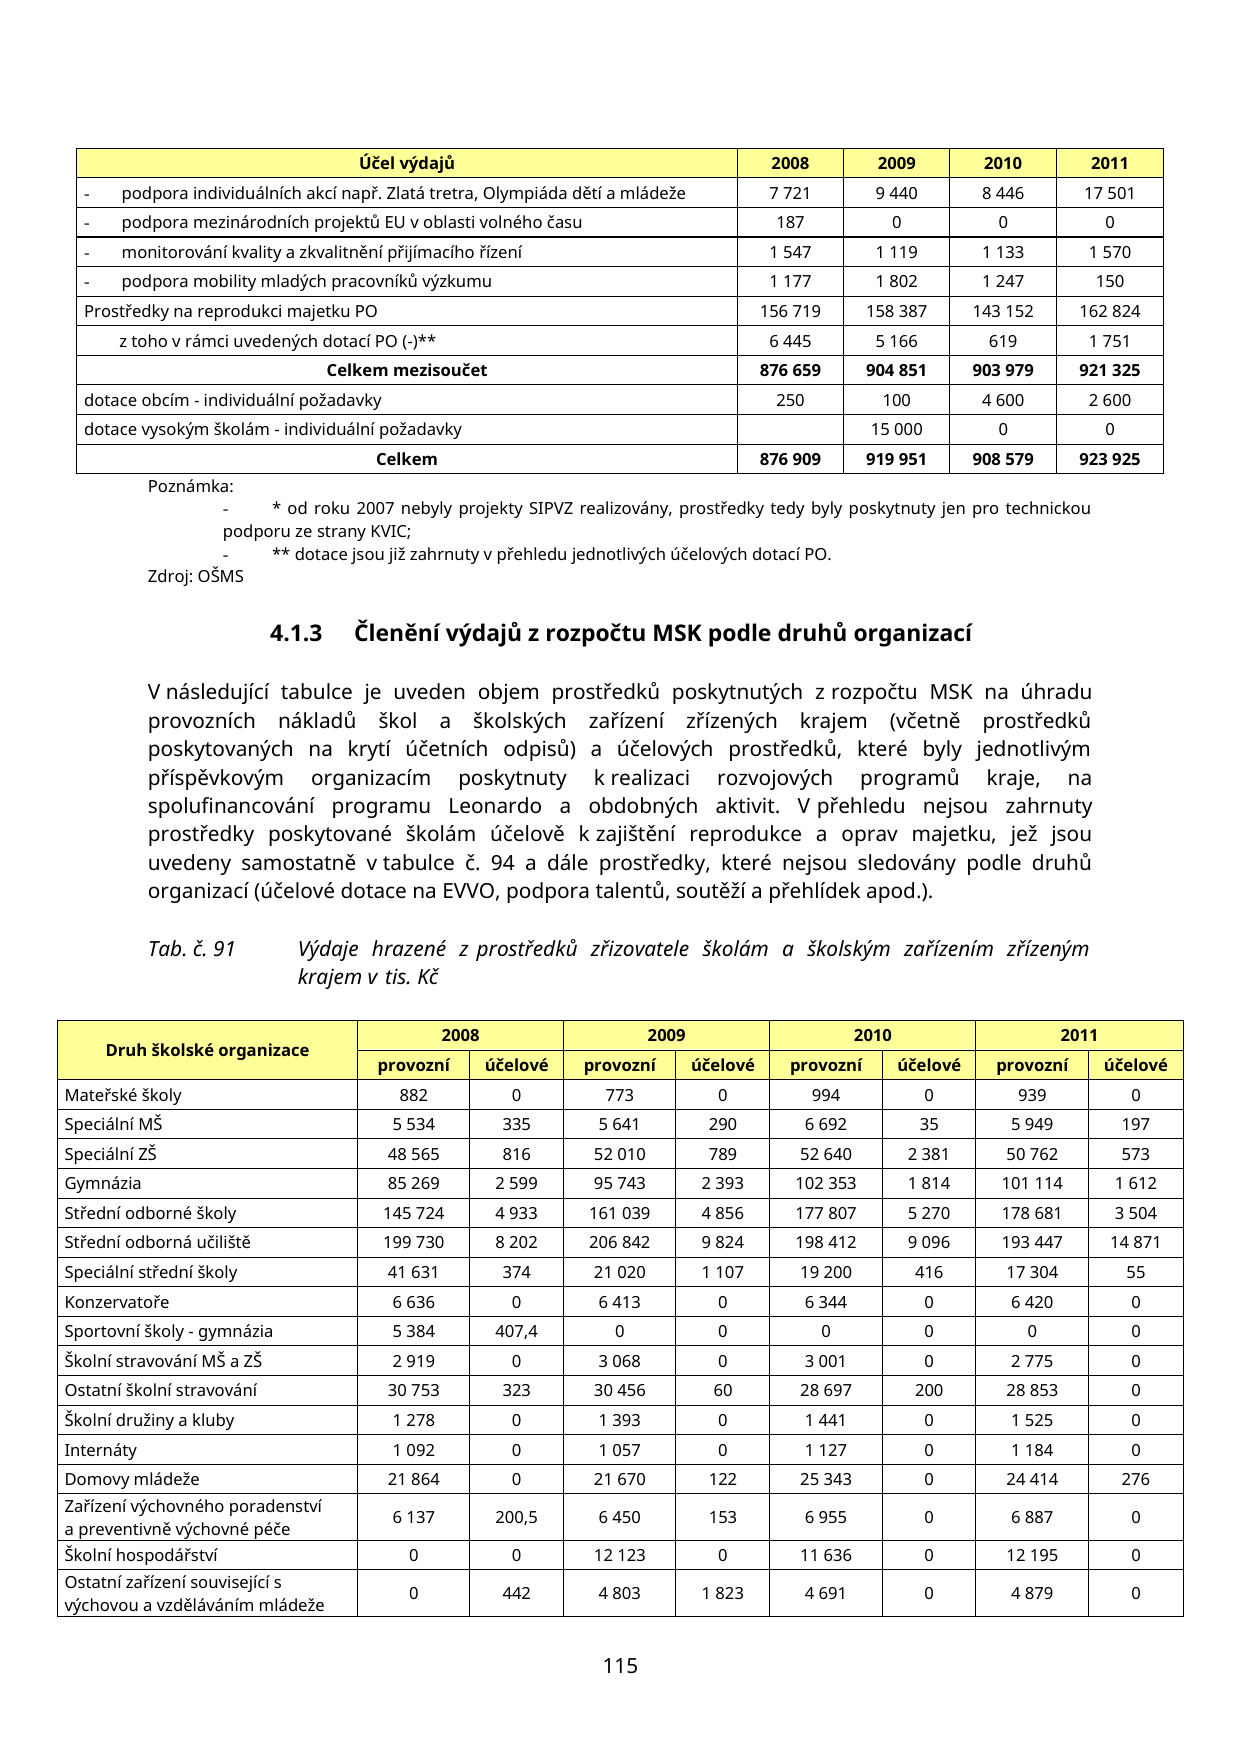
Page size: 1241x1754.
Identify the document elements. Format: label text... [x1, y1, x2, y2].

table_cell Zařízení výchovného poradenství a preventivně výchovné péče [58, 1494, 357, 1540]
table_cell 1 823 [676, 1570, 769, 1616]
table_cell podpora individuálních akcí např. Zlatá tretra, Olympiáda dětí a mládeže [77, 178, 737, 207]
table_header 2008 [738, 149, 843, 177]
table_cell Střední odborná učiliště [58, 1228, 357, 1257]
table_cell 153 [676, 1494, 769, 1540]
table_header 2011 [976, 1021, 1183, 1049]
table_cell 21 864 [358, 1465, 469, 1493]
table_cell provozní [564, 1051, 675, 1079]
table_cell 48 565 [358, 1139, 469, 1168]
table_cell 156 719 [738, 297, 843, 325]
table_cell 4 856 [676, 1199, 769, 1227]
table_cell 923 925 [1057, 445, 1163, 473]
table_cell Prostředky na reprodukci majetku PO [77, 297, 737, 325]
table_cell Gymnázia [58, 1169, 357, 1197]
table_cell 1 278 [358, 1406, 469, 1434]
table_cell 17 501 [1057, 178, 1163, 207]
table_cell 9 824 [676, 1228, 769, 1257]
table_cell Školní hospodářství [58, 1541, 357, 1569]
table_cell 4 803 [564, 1570, 675, 1616]
table_cell 102 353 [770, 1169, 882, 1197]
table_cell Domovy mládeže [58, 1465, 357, 1493]
table_cell 0 [470, 1541, 563, 1569]
table_cell 0 [1089, 1287, 1183, 1316]
table_cell Speciální ZŠ [58, 1139, 357, 1168]
table_cell 4 600 [950, 385, 1056, 414]
table_cell 21 020 [564, 1258, 675, 1286]
table_cell Střední odborné školy [58, 1199, 357, 1227]
table_cell 0 [883, 1080, 975, 1109]
table_cell 200,5 [470, 1494, 563, 1540]
table_cell 1 441 [770, 1406, 882, 1434]
table_cell 442 [470, 1570, 563, 1616]
table_cell 28 697 [770, 1376, 882, 1404]
table_cell 199 730 [358, 1228, 469, 1257]
table_header 2009 [564, 1021, 769, 1049]
table_cell 903 979 [950, 356, 1056, 384]
table_cell účelové [470, 1051, 563, 1079]
table_cell 335 [470, 1110, 563, 1138]
table_cell 122 [676, 1465, 769, 1493]
table_cell 193 447 [976, 1228, 1088, 1257]
table_cell provozní [770, 1051, 882, 1079]
table_cell 374 [470, 1258, 563, 1286]
table_cell 6 450 [564, 1494, 675, 1540]
table_cell 1 547 [738, 238, 843, 266]
table_cell 0 [844, 208, 949, 236]
table_header 2009 [844, 149, 949, 177]
table_cell 6 887 [976, 1494, 1088, 1540]
table_cell 9 096 [883, 1228, 975, 1257]
table_cell 15 000 [844, 415, 949, 443]
table_cell 4 691 [770, 1570, 882, 1616]
table_cell 0 [676, 1080, 769, 1109]
table_cell 158 387 [844, 297, 949, 325]
table_cell 30 753 [358, 1376, 469, 1404]
table_cell 1 177 [738, 267, 843, 296]
table_cell 0 [470, 1435, 563, 1464]
table_cell 816 [470, 1139, 563, 1168]
table_cell 50 762 [976, 1139, 1088, 1168]
table_cell Ostatní školní stravování [58, 1376, 357, 1404]
table_cell 0 [676, 1317, 769, 1345]
table_cell 0 [676, 1346, 769, 1375]
table_cell 178 681 [976, 1199, 1088, 1227]
table_cell 0 [883, 1494, 975, 1540]
table_cell 6 344 [770, 1287, 882, 1316]
table_cell Speciální MŠ [58, 1110, 357, 1138]
table_cell 2 381 [883, 1139, 975, 1168]
table_cell 6 413 [564, 1287, 675, 1316]
table_cell 250 [738, 385, 843, 414]
table_cell účelové [1089, 1051, 1183, 1079]
table_cell z toho v rámci uvedených dotací PO (-)** [77, 326, 737, 355]
table_cell 919 951 [844, 445, 949, 473]
table_cell Celkem mezisoučet [77, 356, 737, 384]
table_cell 0 [950, 415, 1056, 443]
table_cell 1 133 [950, 238, 1056, 266]
table_cell 0 [883, 1570, 975, 1616]
table_cell 17 304 [976, 1258, 1088, 1286]
table_cell 25 343 [770, 1465, 882, 1493]
table_cell Konzervatoře [58, 1287, 357, 1316]
table_cell 2 919 [358, 1346, 469, 1375]
table_cell 0 [1057, 208, 1163, 236]
table_cell 789 [676, 1139, 769, 1168]
table_cell 3 504 [1089, 1199, 1183, 1227]
table_cell 4 933 [470, 1199, 563, 1227]
table_cell 1 814 [883, 1169, 975, 1197]
table_cell 0 [1089, 1080, 1183, 1109]
list ** dotace jsou již zahrnuty v přehledu jednotlivých účelových dotací PO. [223, 542, 1092, 565]
table_cell 0 [950, 208, 1056, 236]
table_cell 1 393 [564, 1406, 675, 1434]
table_cell 6 692 [770, 1110, 882, 1138]
table_cell 0 [1089, 1346, 1183, 1375]
table_cell 177 807 [770, 1199, 882, 1227]
text Zdroj: OŠMS [148, 565, 1092, 588]
table_cell 773 [564, 1080, 675, 1109]
table_cell 1 570 [1057, 238, 1163, 266]
table_cell [738, 415, 843, 443]
table_cell 143 152 [950, 297, 1056, 325]
table_cell 5 270 [883, 1199, 975, 1227]
table_cell 60 [676, 1376, 769, 1404]
table_cell 0 [1057, 415, 1163, 443]
table_cell 2 599 [470, 1169, 563, 1197]
table_cell 1 184 [976, 1435, 1088, 1464]
table_cell 85 269 [358, 1169, 469, 1197]
table_cell 0 [358, 1570, 469, 1616]
table_cell 12 123 [564, 1541, 675, 1569]
table_cell 197 [1089, 1110, 1183, 1138]
table_cell 6 137 [358, 1494, 469, 1540]
table_cell 7 721 [738, 178, 843, 207]
table_cell Mateřské školy [58, 1080, 357, 1109]
table_cell 0 [883, 1465, 975, 1493]
table_cell 0 [676, 1287, 769, 1316]
table_cell Sportovní školy - gymnázia [58, 1317, 357, 1345]
table_cell 2 393 [676, 1169, 769, 1197]
table_cell 145 724 [358, 1199, 469, 1227]
table_cell podpora mobility mladých pracovníků výzkumu [77, 267, 737, 296]
table_cell provozní [358, 1051, 469, 1079]
table_cell 0 [676, 1435, 769, 1464]
table_cell 0 [1089, 1406, 1183, 1434]
table_cell 3 001 [770, 1346, 882, 1375]
table_cell 5 384 [358, 1317, 469, 1345]
table_cell 276 [1089, 1465, 1183, 1493]
table_cell 21 670 [564, 1465, 675, 1493]
table_cell 8 202 [470, 1228, 563, 1257]
table_cell 1 107 [676, 1258, 769, 1286]
table_header 2011 [1057, 149, 1163, 177]
table_cell 0 [1089, 1317, 1183, 1345]
table_cell Školní stravování MŠ a ZŠ [58, 1346, 357, 1375]
table_cell 290 [676, 1110, 769, 1138]
table_cell 150 [1057, 267, 1163, 296]
table_cell 9 440 [844, 178, 949, 207]
table_cell 206 842 [564, 1228, 675, 1257]
table_cell 323 [470, 1376, 563, 1404]
table_header Druh školské organizace [58, 1021, 357, 1079]
table_cell Celkem [77, 445, 737, 473]
table_cell 30 456 [564, 1376, 675, 1404]
table_cell 1 127 [770, 1435, 882, 1464]
table_cell 0 [470, 1287, 563, 1316]
table_cell 24 414 [976, 1465, 1088, 1493]
table_cell 0 [358, 1541, 469, 1569]
table_cell 28 853 [976, 1376, 1088, 1404]
table_cell 1 057 [564, 1435, 675, 1464]
table_cell 939 [976, 1080, 1088, 1109]
table_cell 1 092 [358, 1435, 469, 1464]
table_cell 908 579 [950, 445, 1056, 473]
table_cell 187 [738, 208, 843, 236]
table_cell 0 [770, 1317, 882, 1345]
subtitle Členění výdajů z rozpočtu MSK podle druhů organizací [270, 617, 1092, 648]
table_cell 14 871 [1089, 1228, 1183, 1257]
table_cell 8 446 [950, 178, 1056, 207]
table_cell 0 [883, 1317, 975, 1345]
table_cell monitorování kvality a zkvalitnění přijímacího řízení [77, 238, 737, 266]
table_cell 5 534 [358, 1110, 469, 1138]
table_cell 1 119 [844, 238, 949, 266]
table_cell 0 [1089, 1541, 1183, 1569]
list Výdaje hrazené z prostředků zřizovatele školám a školským zařízením zřízeným krajem v tis. Kč [148, 934, 1092, 991]
table_cell podpora mezinárodních projektů EU v oblasti volného času [77, 208, 737, 236]
table_cell 55 [1089, 1258, 1183, 1286]
table_cell 0 [1089, 1376, 1183, 1404]
table_cell 619 [950, 326, 1056, 355]
table_cell 6 636 [358, 1287, 469, 1316]
table_cell 0 [976, 1317, 1088, 1345]
table_cell 0 [883, 1287, 975, 1316]
table_cell 6 955 [770, 1494, 882, 1540]
table_cell 1 751 [1057, 326, 1163, 355]
text V následující tabulce je uveden objem prostředků poskytnutých z rozpočtu MSK na úhradu provozních nákladů škol a školských zařízení zřízených krajem (včetně prostředků poskytovaných na krytí účetních odpisů) a účelových prostředků, které byly jednotlivým příspěvkovým organizacím poskytnuty k realizaci rozvojových programů kraje, na spolufinancování programu Leonardo a obdobných aktivit. V přehledu nejsou zahrnuty prostředky poskytované školám účelově k zajištění reprodukce a oprav majetku, jež jsou uvedeny samostatně v tabulce č. 94 a dále prostředky, které nejsou sledovány podle druhů organizací (účelové dotace na EVVO, podpora talentů, soutěží a přehlídek apod.). [148, 677, 1092, 905]
table_cell 0 [470, 1406, 563, 1434]
table_cell 6 445 [738, 326, 843, 355]
table_cell Ostatní zařízení související s výchovou a vzděláváním mládeže [58, 1570, 357, 1616]
table_cell 52 640 [770, 1139, 882, 1168]
table_header 2010 [770, 1021, 975, 1049]
table_cell 573 [1089, 1139, 1183, 1168]
table_cell 1 612 [1089, 1169, 1183, 1197]
table_header Účel výdajů [77, 149, 737, 177]
table_cell 921 325 [1057, 356, 1163, 384]
table_cell dotace obcím - individuální požadavky [77, 385, 737, 414]
table_cell 5 949 [976, 1110, 1088, 1138]
table_cell 876 909 [738, 445, 843, 473]
table_cell 0 [564, 1317, 675, 1345]
table_cell provozní [976, 1051, 1088, 1079]
table_cell 41 631 [358, 1258, 469, 1286]
table_cell 0 [676, 1406, 769, 1434]
table_cell Speciální střední školy [58, 1258, 357, 1286]
table_cell 876 659 [738, 356, 843, 384]
table_cell účelové [676, 1051, 769, 1079]
table_cell 52 010 [564, 1139, 675, 1168]
table_cell 6 420 [976, 1287, 1088, 1316]
table_cell 904 851 [844, 356, 949, 384]
table_cell 0 [470, 1346, 563, 1375]
table_cell 1 802 [844, 267, 949, 296]
table_cell 5 166 [844, 326, 949, 355]
table_cell 2 600 [1057, 385, 1163, 414]
table_cell 198 412 [770, 1228, 882, 1257]
table_cell 3 068 [564, 1346, 675, 1375]
table_cell 11 636 [770, 1541, 882, 1569]
table_cell 200 [883, 1376, 975, 1404]
table_cell 994 [770, 1080, 882, 1109]
table_cell 0 [883, 1541, 975, 1569]
table_cell 407,4 [470, 1317, 563, 1345]
table_cell Internáty [58, 1435, 357, 1464]
table_cell 4 879 [976, 1570, 1088, 1616]
table_cell 1 247 [950, 267, 1056, 296]
table_cell 2 775 [976, 1346, 1088, 1375]
table_cell 882 [358, 1080, 469, 1109]
table_cell 0 [470, 1465, 563, 1493]
table_cell 19 200 [770, 1258, 882, 1286]
table_cell 95 743 [564, 1169, 675, 1197]
table_header 2010 [950, 149, 1056, 177]
table_cell 0 [1089, 1494, 1183, 1540]
text Poznámka: [148, 474, 1092, 497]
table_cell 162 824 [1057, 297, 1163, 325]
table_cell 161 039 [564, 1199, 675, 1227]
table_cell 0 [1089, 1435, 1183, 1464]
table_cell 0 [883, 1346, 975, 1375]
table_cell 12 195 [976, 1541, 1088, 1569]
list * od roku 2007 nebyly projekty SIPVZ realizovány, prostředky tedy byly poskytnuty jen pro technickou podporu ze strany KVIC; [223, 497, 1092, 542]
table_cell 0 [676, 1541, 769, 1569]
table_cell 100 [844, 385, 949, 414]
table_cell 35 [883, 1110, 975, 1138]
table_cell 0 [470, 1080, 563, 1109]
table_cell 0 [883, 1406, 975, 1434]
table_cell 101 114 [976, 1169, 1088, 1197]
table_cell 1 525 [976, 1406, 1088, 1434]
table_cell 416 [883, 1258, 975, 1286]
table_cell Školní družiny a kluby [58, 1406, 357, 1434]
table_cell dotace vysokým školám - individuální požadavky [77, 415, 737, 443]
table_cell 0 [883, 1435, 975, 1464]
table_cell 5 641 [564, 1110, 675, 1138]
table_cell účelové [883, 1051, 975, 1079]
table_cell 0 [1089, 1570, 1183, 1616]
table_header 2008 [358, 1021, 563, 1049]
